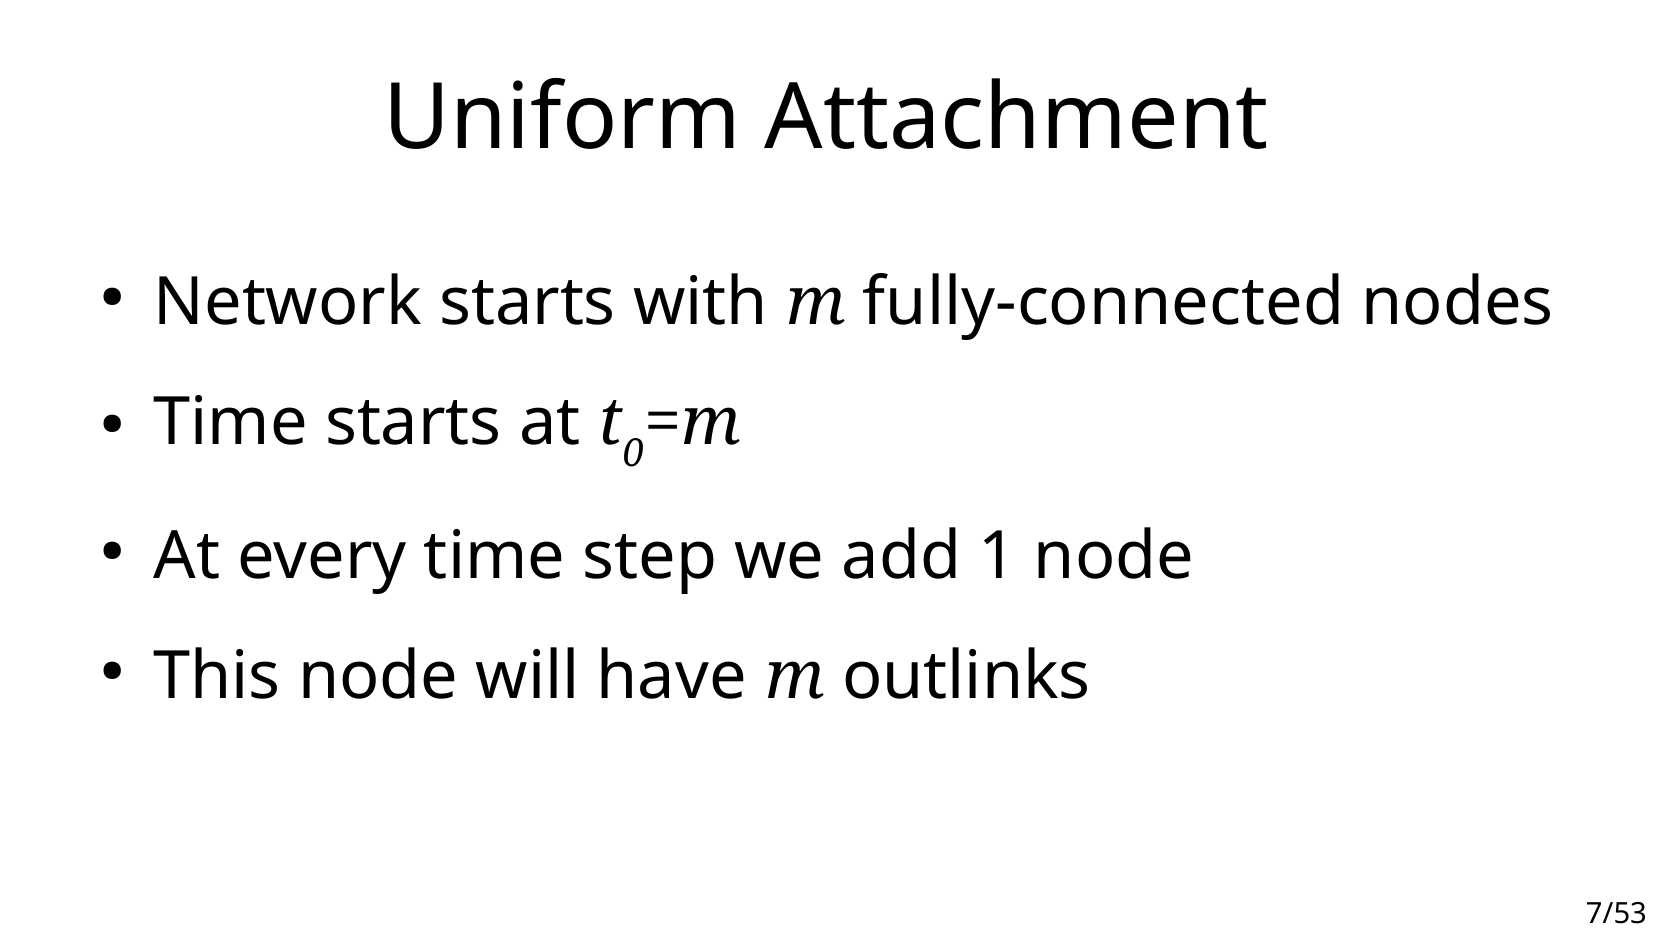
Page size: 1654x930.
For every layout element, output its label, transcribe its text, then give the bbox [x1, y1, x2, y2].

title Uniform Attachment [82, 1, 1571, 225]
list Network starts with m fully-connected nodes Time starts at t0=m At every time step we add 1 node This node will have m outlinks [82, 253, 1571, 793]
